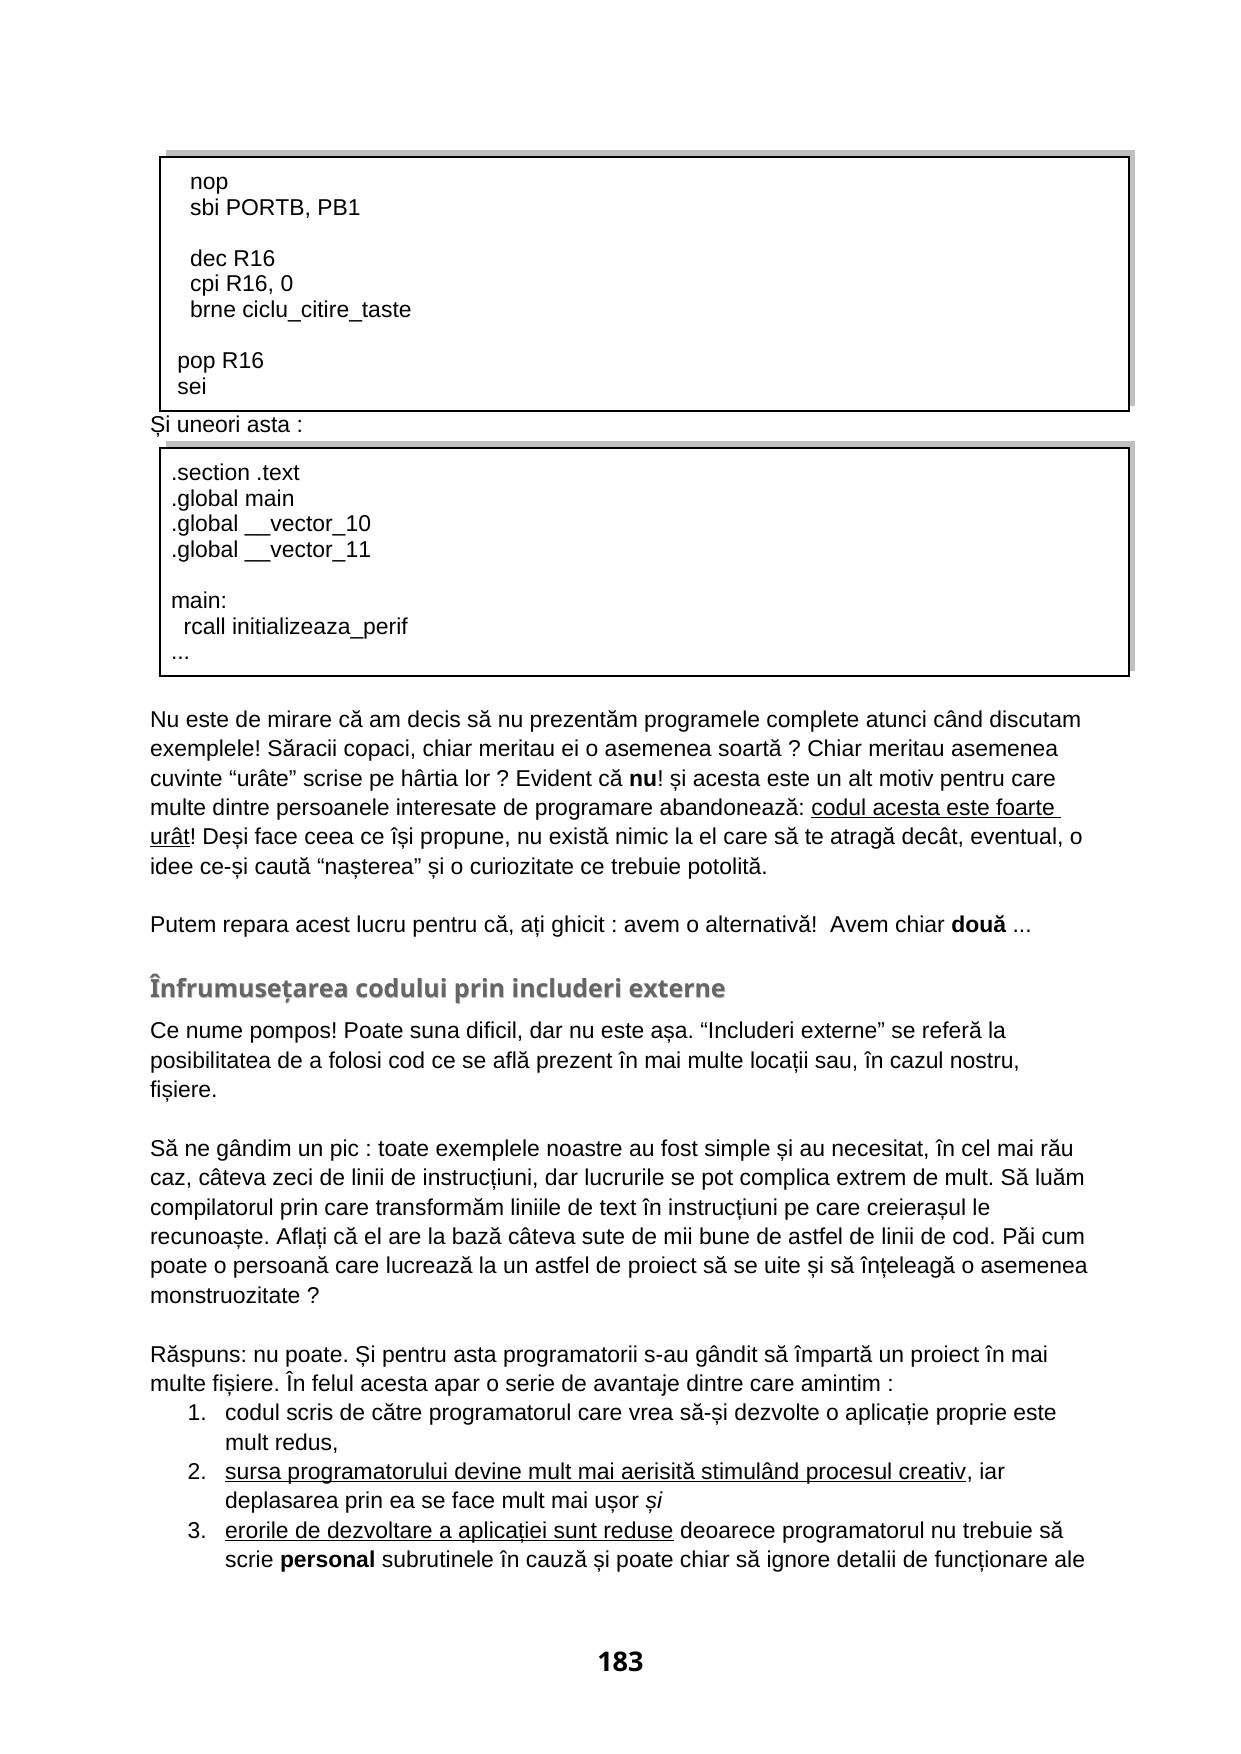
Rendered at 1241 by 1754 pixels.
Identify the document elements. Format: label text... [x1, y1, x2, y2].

text Putem repara acest lucru pentru că, ați ghicit : avem o alternativă! Avem chiar două ... [150, 912, 1091, 938]
list sursa programatorului devine mult mai aerisită stimulând procesul creativ, iar deplasarea prin ea se face mult mai ușor și [187, 1459, 1091, 1514]
list codul scris de către programatorul care vrea să-și dezvolte o aplicație proprie este mult redus, [187, 1400, 1091, 1455]
table_header .section .text .global main .global __vector_10 .global __vector_11 main: rcall initializeaza_perif ... [161, 449, 1128, 675]
text Ce nume pompos! Poate suna dificil, dar nu este așa. “Includeri externe” se referă la posibilitatea de a folosi cod ce se află prezent în mai multe locații sau, în cazul nostru, fișiere. [150, 1018, 1091, 1102]
text Și uneori asta : [150, 412, 1091, 437]
text Să ne gândim un pic : toate exemplele noastre au fost simple și au necesitat, în cel mai rău caz, câteva zeci de linii de instrucțiuni, dar lucrurile se pot complica extrem de mult. Să luăm compilatorul prin care transformăm liniile de text în instrucțiuni pe care creierașul le recunoaște. Aflați că el are la bază câteva sute de mii bune de astfel de linii de cod. Păi cum poate o persoană care lucrează la un astfel de proiect să se uite și să înțeleagă o asemenea monstruozitate ? [150, 1136, 1091, 1308]
subtitle Înfrumusețarea codului prin includeri externe [150, 971, 1091, 1005]
text Nu este de mirare că am decis să nu prezentăm programele complete atunci când discutam exemplele! Săracii copaci, chiar meritau ei o asemenea soartă ? Chiar meritau asemenea cuvinte “urâte” scrise pe hârtia lor ? Evident că nu! și acesta este un alt motiv pentru care multe dintre persoanele interesate de programare abandonează: codul acesta este foarte urât! Deși face ceea ce își propune, nu există nimic la el care să te atragă decât, eventual, o idee ce-și caută “nașterea” și o curiozitate ce trebuie potolită. [150, 706, 1091, 879]
text Răspuns: nu poate. Și pentru asta programatorii s-au gândit să împartă un proiect în mai multe fișiere. În felul acesta apar o serie de avantaje dintre care amintim : [150, 1341, 1091, 1396]
table_header nop sbi PORTB, PB1 dec R16 cpi R16, 0 brne ciclu_citire_taste pop R16 sei [161, 158, 1128, 409]
list erorile de dezvoltare a aplicației sunt reduse deoarece programatorul nu trebuie să scrie personal subrutinele în cauză și poate chiar să ignore detalii de funcționare ale [187, 1517, 1091, 1572]
